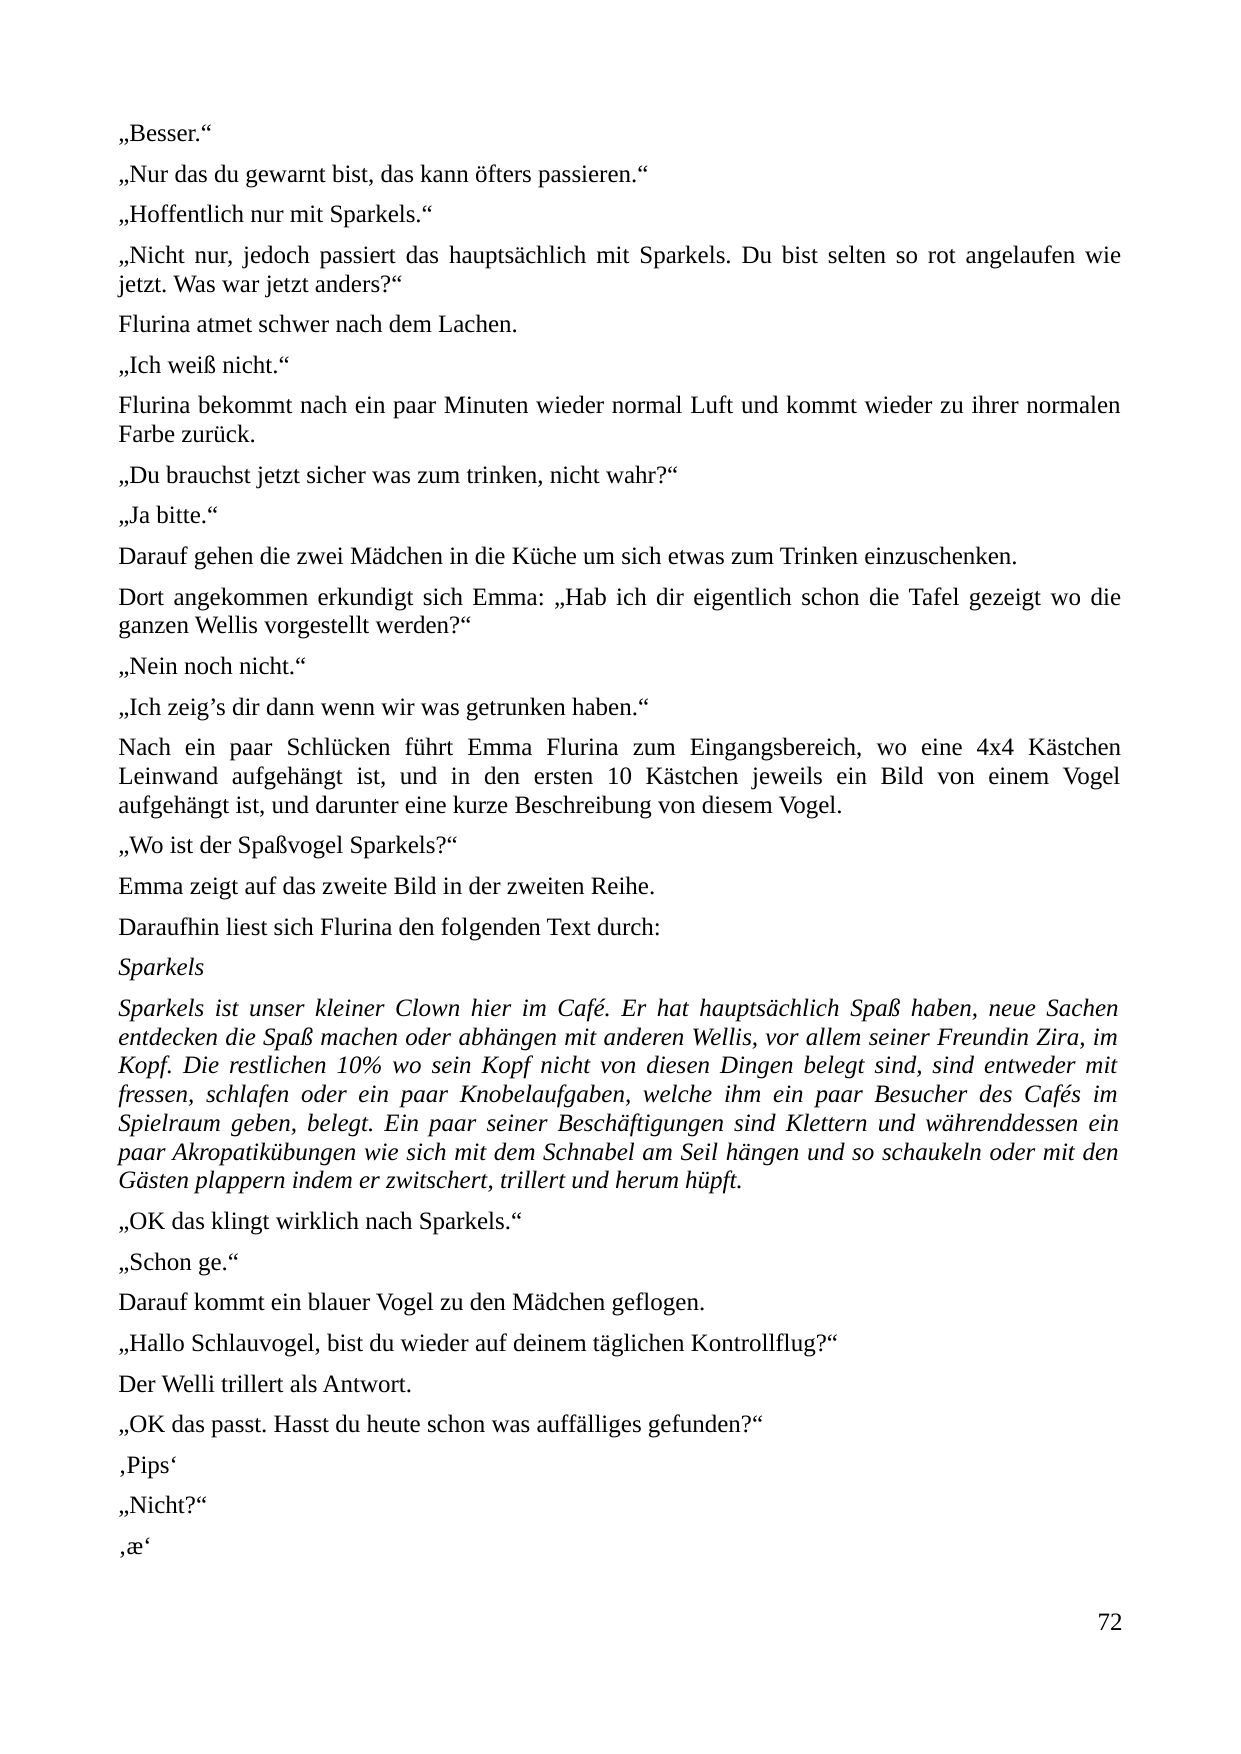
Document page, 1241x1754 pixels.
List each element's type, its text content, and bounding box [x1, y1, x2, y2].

text „Ja bitte.“ [118, 501, 1122, 529]
text „Hallo Schlauvogel, bist du wieder auf deinem täglichen Kontrollflug?“ [118, 1328, 1122, 1357]
text Der Welli trillert als Antwort. [118, 1369, 1122, 1397]
text „Schon ge.“ [118, 1247, 1122, 1276]
text ‚æ‘ [118, 1531, 1122, 1560]
text Sparkels [118, 952, 1122, 981]
text „Wo ist der Spaßvogel Sparkels?“ [118, 831, 1122, 859]
text „OK das klingt wirklich nach Sparkels.“ [118, 1206, 1122, 1235]
text „Nur das du gewarnt bist, das kann öfters passieren.“ [118, 159, 1122, 187]
text „Ich zeig’s dir dann wenn wir was getrunken haben.“ [118, 692, 1122, 721]
text „OK das passt. Hasst du heute schon was auffälliges gefunden?“ [118, 1409, 1122, 1438]
text „Besser.“ [118, 118, 1122, 147]
text Flurina bekommt nach ein paar Minuten wieder normal Luft und kommt wieder zu ihrer normalen Farbe zurück. [118, 391, 1122, 448]
text „Hoffentlich nur mit Sparkels.“ [118, 199, 1122, 228]
text Darauf gehen die zwei Mädchen in die Küche um sich etwas zum Trinken einzuschenken. [118, 541, 1122, 570]
text Dort angekommen erkundigt sich Emma: „Hab ich dir eigentlich schon die Tafel gezeigt wo die ganzen Wellis vorgestellt werden?“ [118, 582, 1122, 639]
text Nach ein paar Schlücken führt Emma Flurina zum Eingangsbereich, wo eine 4x4 Kästchen Leinwand aufgehängt ist, und in den ersten 10 Kästchen jeweils ein Bild von einem Vogel aufgehängt ist, und darunter eine kurze Beschreibung von diesem Vogel. [118, 732, 1122, 819]
text „Nein noch nicht.“ [118, 651, 1122, 680]
text Daraufhin liest sich Flurina den folgenden Text durch: [118, 912, 1122, 941]
text Darauf kommt ein blauer Vogel zu den Mädchen geflogen. [118, 1287, 1122, 1316]
text „Du brauchst jetzt sicher was zum trinken, nicht wahr?“ [118, 460, 1122, 489]
text ‚Pips‘ [118, 1450, 1122, 1479]
text Sparkels ist unser kleiner Clown hier im Café. Er hat hauptsächlich Spaß haben, neue Sachen entdecken die Spaß machen oder abhängen mit anderen Wellis, vor allem seiner Freundin Zira, im Kopf. Die restlichen 10% wo sein Kopf nicht von diesen Dingen belegt sind, sind entweder mit fressen, schlafen oder ein paar Knobelaufgaben, welche ihm ein paar Besucher des Cafés im Spielraum geben, belegt. Ein paar seiner Beschäftigungen sind Klettern und währenddessen ein paar Akropatikübungen wie sich mit dem Schnabel am Seil hängen und so schaukeln oder mit den Gästen plappern indem er zwitschert, trillert und herum hüpft. [118, 993, 1122, 1194]
text „Nicht nur, jedoch passiert das hauptsächlich mit Sparkels. Du bist selten so rot angelaufen wie jetzt. Was war jetzt anders?“ [118, 240, 1122, 297]
text „Ich weiß nicht.“ [118, 350, 1122, 379]
text „Nicht?“ [118, 1491, 1122, 1519]
text Emma zeigt auf das zweite Bild in der zweiten Reihe. [118, 871, 1122, 900]
text Flurina atmet schwer nach dem Lachen. [118, 309, 1122, 338]
